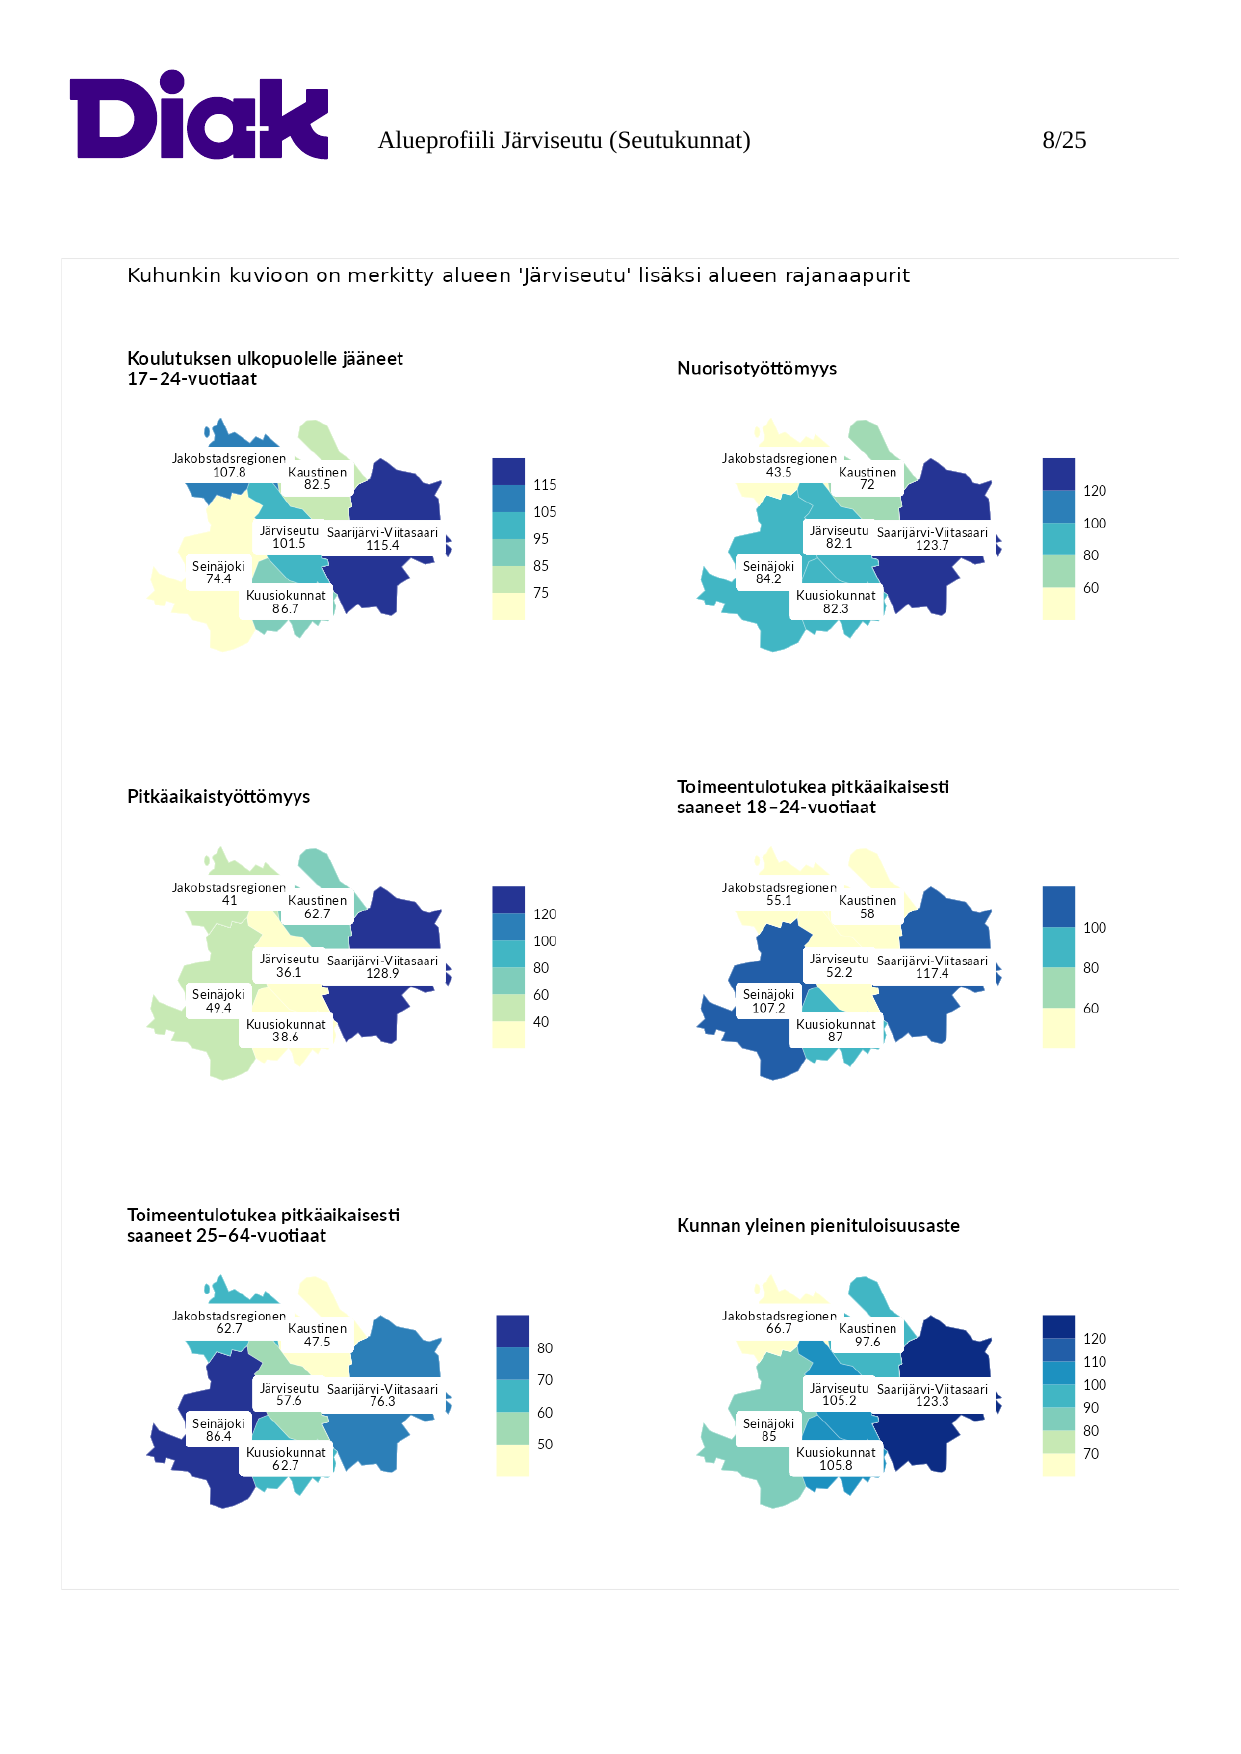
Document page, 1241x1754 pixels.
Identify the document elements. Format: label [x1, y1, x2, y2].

picture [61, 196, 1179, 1651]
